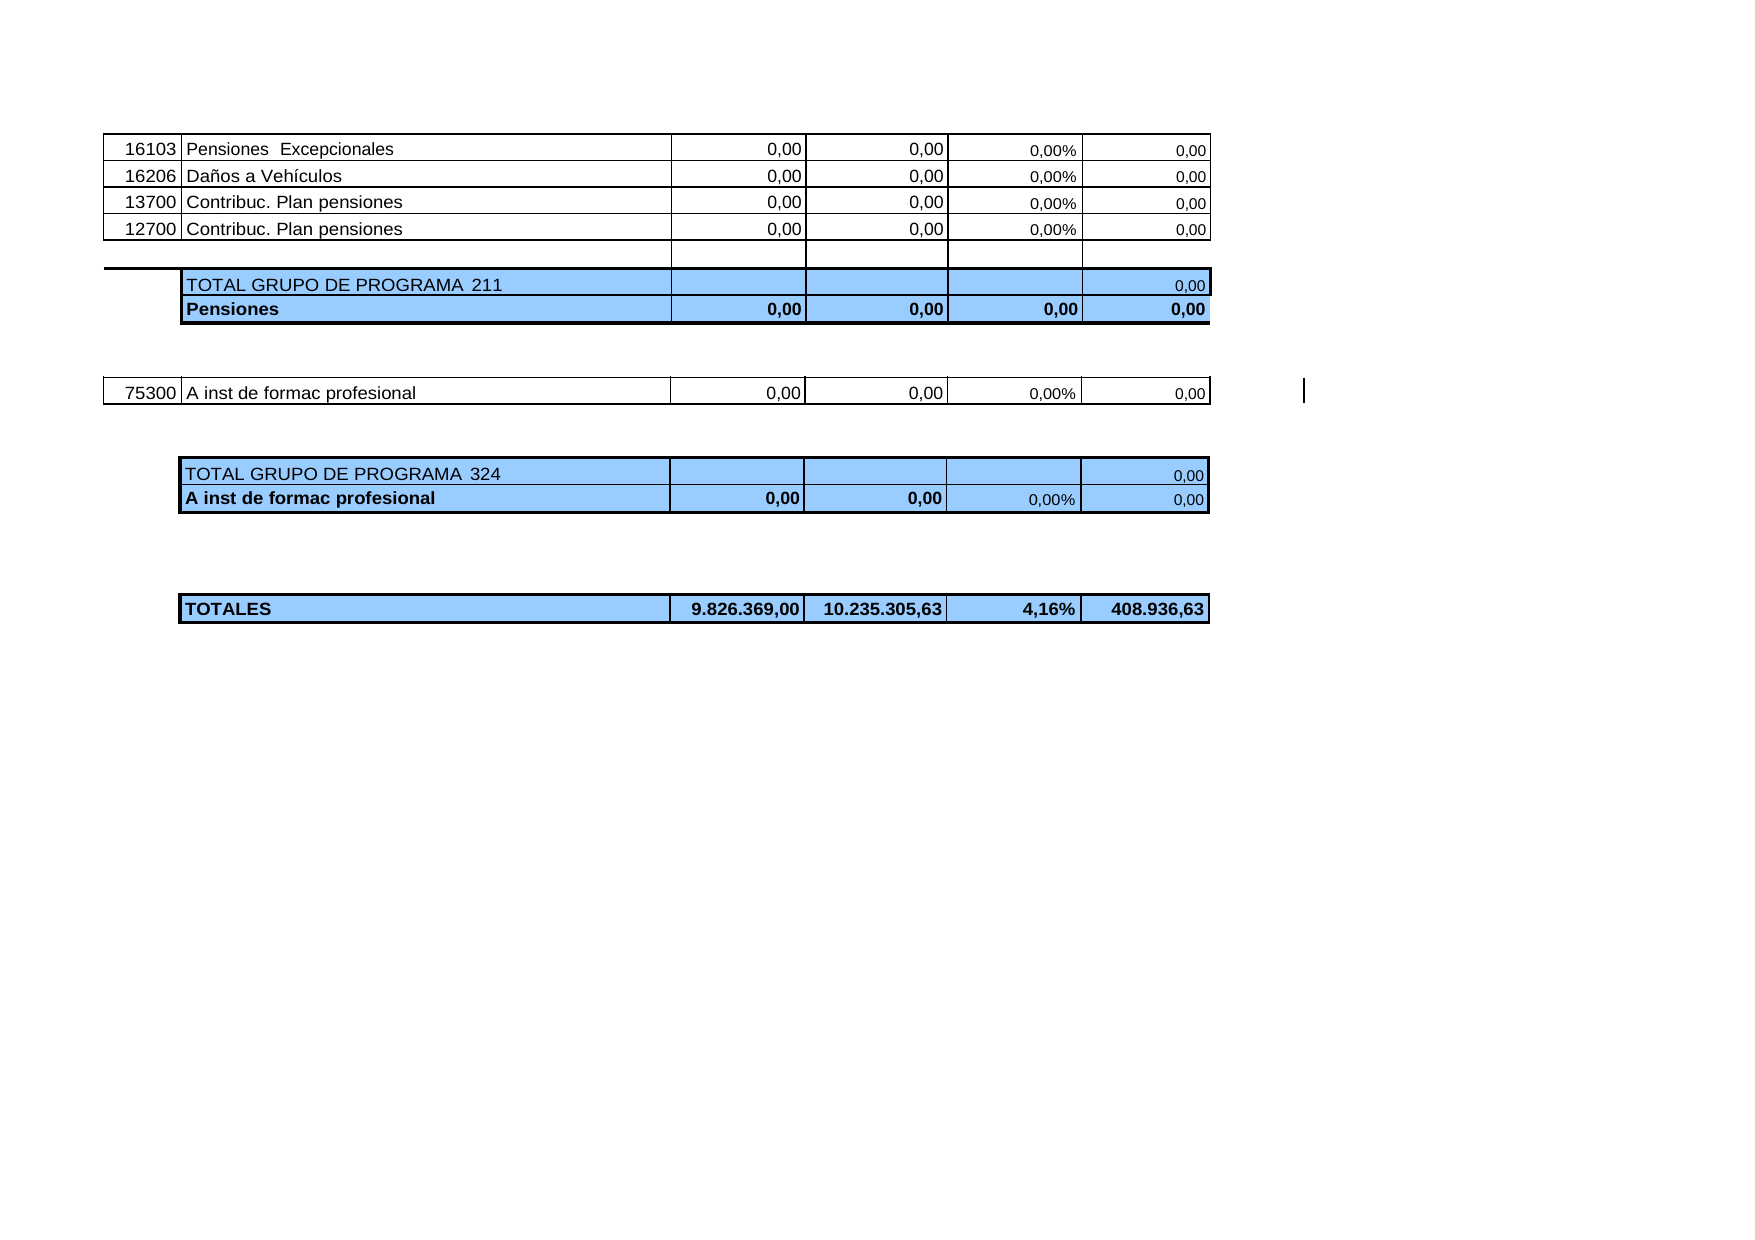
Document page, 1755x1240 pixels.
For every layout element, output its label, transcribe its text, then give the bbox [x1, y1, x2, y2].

table_cell 0,00 [1083, 214, 1210, 239]
table_cell 12700 [104, 214, 181, 239]
table_header [805, 459, 946, 484]
table_header TOTALES [182, 596, 669, 621]
table_cell 16206 [104, 161, 181, 186]
table_cell [1083, 241, 1210, 267]
table_header [947, 459, 1080, 484]
table_cell 0,00% [947, 485, 1080, 511]
table_header 0,00 [672, 135, 805, 159]
table_cell 0,00 [1083, 296, 1210, 321]
table_cell 13700 [104, 188, 181, 213]
table_header 0,00 [807, 135, 947, 159]
table_cell Pensiones [183, 296, 671, 321]
table_cell [807, 270, 947, 294]
table_cell 0,00 [1083, 161, 1210, 186]
table_cell Daños a Vehículos [182, 161, 671, 186]
table_cell [807, 241, 947, 267]
table_header [671, 459, 803, 484]
table_header TOTAL GRUPO DE PROGRAMA 324 [182, 459, 669, 484]
table_cell [949, 270, 1082, 294]
table_cell [949, 241, 1082, 267]
table_cell 0,00 [1083, 270, 1209, 294]
table_cell 0,00 [672, 161, 805, 186]
table_cell 0,00 [949, 296, 1082, 321]
table_header 0,00 [806, 378, 947, 403]
table_cell A inst de formac profesional [182, 485, 669, 511]
table_cell 0,00 [1082, 485, 1207, 511]
table_cell 0,00 [672, 214, 805, 239]
table_cell [104, 270, 180, 321]
table_cell Contribuc. Plan pensiones [182, 188, 671, 213]
table_header 16103 [104, 135, 181, 159]
table_cell 0,00 [807, 161, 947, 186]
table_cell 0,00 [672, 296, 805, 321]
table_header 0,00% [949, 135, 1082, 159]
table_cell Contribuc. Plan pensiones [182, 214, 671, 239]
table_cell [672, 241, 805, 267]
table_header 4,16% [947, 596, 1080, 621]
table_cell 0,00% [949, 214, 1082, 239]
table_header 75300 [104, 378, 181, 403]
table_cell [104, 241, 671, 267]
table_cell 0,00 [671, 485, 803, 511]
table_cell 0,00 [1083, 188, 1210, 213]
table_cell 0,00 [672, 188, 805, 213]
table_cell 0,00% [949, 188, 1082, 213]
table_cell 0,00% [949, 161, 1082, 186]
table_header A inst de formac profesional [182, 378, 670, 403]
table_cell 0,00 [807, 214, 947, 239]
table_cell 0,00 [805, 485, 946, 511]
table_header 0,00 [1082, 459, 1207, 484]
table_header 9.826.369,00 [671, 596, 803, 621]
table_header 0,00 [1083, 135, 1210, 159]
table_header 408.936,63 [1082, 596, 1208, 621]
table_header 10.235.305,63 [805, 596, 946, 621]
table_cell 0,00 [807, 188, 947, 213]
table_header 0,00 [1082, 378, 1209, 403]
table_cell 0,00 [807, 296, 947, 321]
table_header 0,00 [671, 378, 804, 403]
table_header 0,00% [948, 378, 1081, 403]
table_header Pensiones Excepcionales [182, 135, 671, 159]
table_cell [672, 270, 805, 294]
table_cell TOTAL GRUPO DE PROGRAMA 211 [183, 270, 671, 294]
